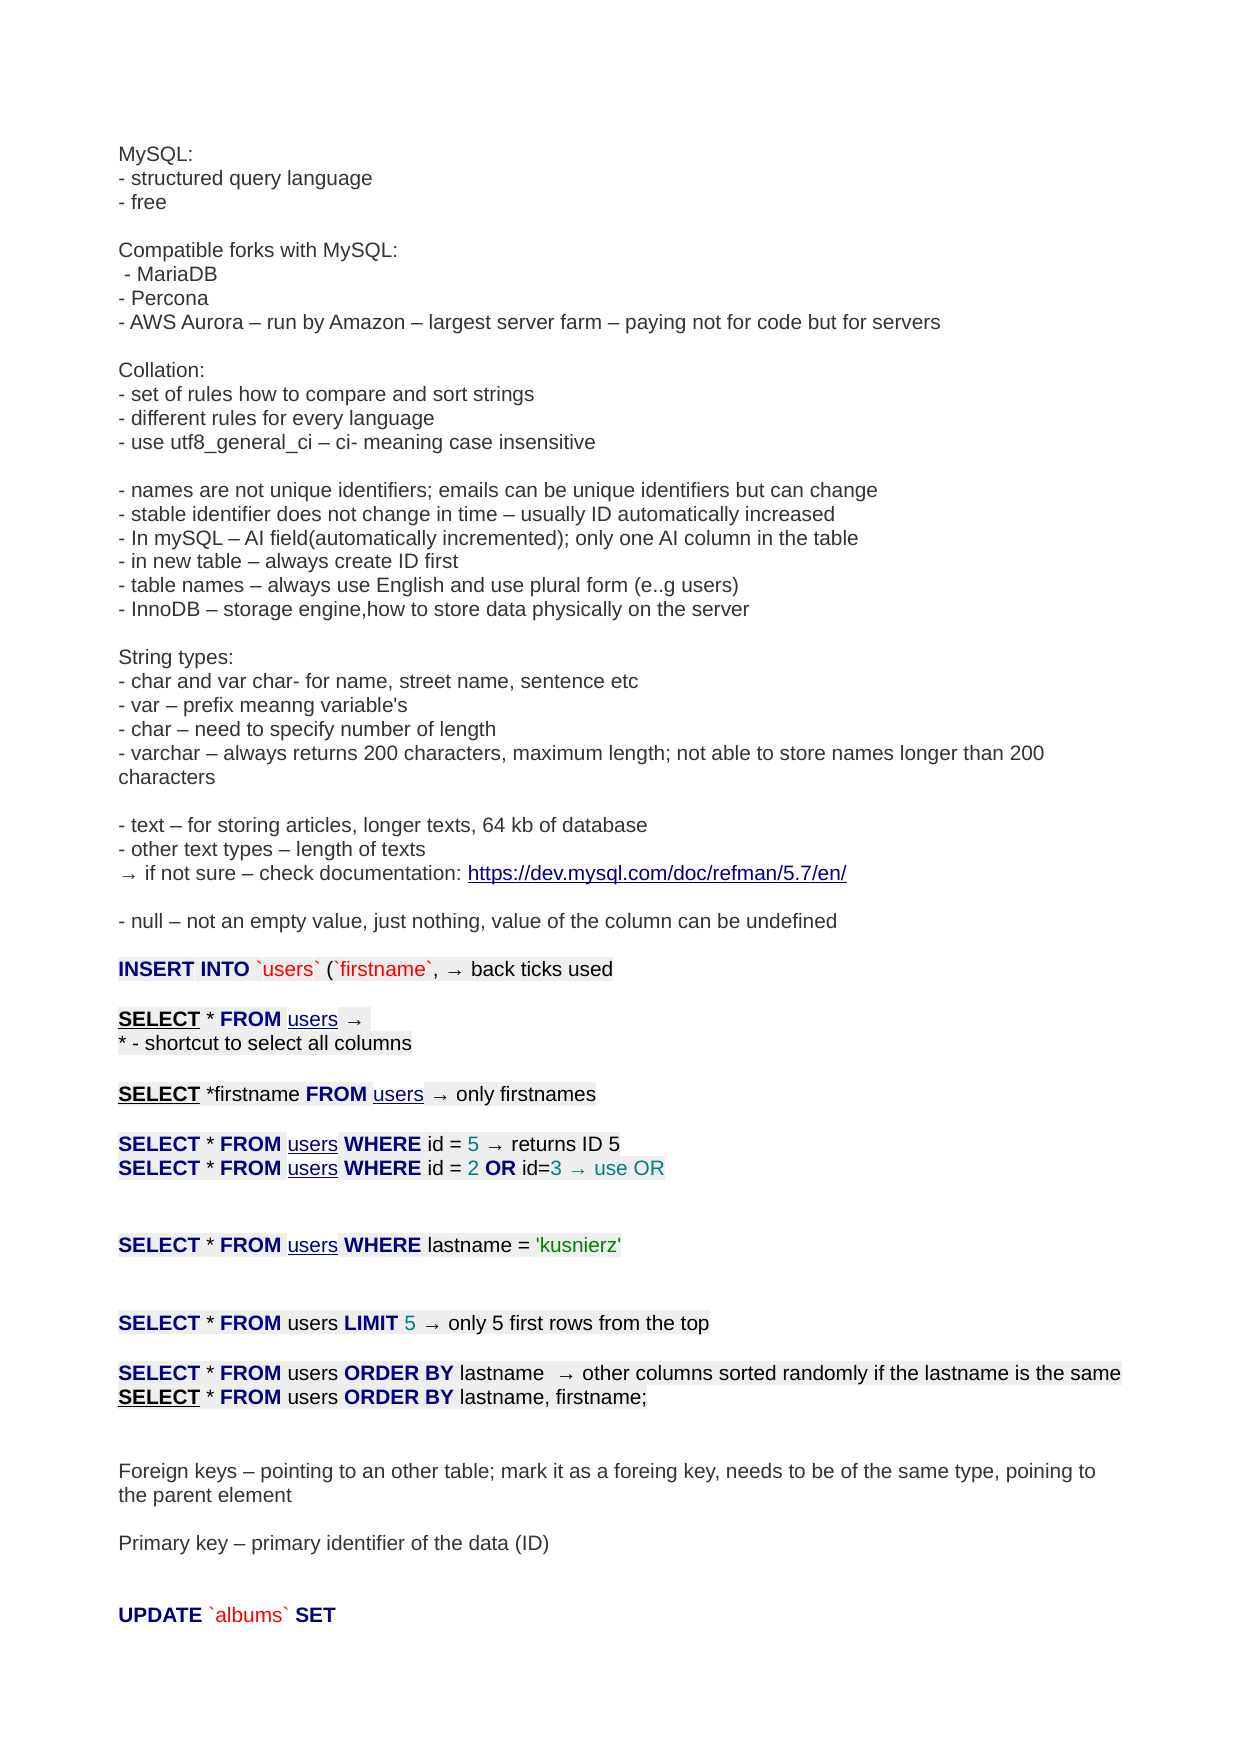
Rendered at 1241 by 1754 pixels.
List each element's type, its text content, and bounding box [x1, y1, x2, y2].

text Collation: [118, 358, 1122, 382]
text - In mySQL – AI field(automatically incremented); only one AI column in the table [118, 525, 1122, 549]
text SELECT * FROM users ORDER BY lastname, firstname; [118, 1385, 1122, 1409]
text Compatible forks with MySQL: [118, 238, 1122, 262]
text - char – need to specify number of length [118, 717, 1122, 741]
text - var – prefix meanng variable's [118, 693, 1122, 717]
text - AWS Aurora – run by Amazon – largest server farm – paying not for code but for servers [118, 310, 1122, 334]
text MySQL: [118, 142, 1122, 166]
text - null – not an empty value, just nothing, value of the column can be undefined [118, 909, 1122, 933]
text - free [118, 190, 1122, 214]
text → if not sure – check documentation: https://dev.mysql.com/doc/refman/5.7/en/ [118, 861, 1122, 885]
text - names are not unique identifiers; emails can be unique identifiers but can change [118, 477, 1122, 501]
text - set of rules how to compare and sort strings [118, 382, 1122, 406]
text - Percona [118, 286, 1122, 310]
text Primary key – primary identifier of the data (ID) [118, 1531, 1122, 1555]
text Foreign keys – pointing to an other table; mark it as a foreing key, needs to be of the same type, poining to the parent element [118, 1459, 1122, 1507]
text - structured query language [118, 166, 1122, 190]
text - other text types – length of texts [118, 837, 1122, 861]
text - use utf8_general_ci – ci- meaning case insensitive [118, 429, 1122, 453]
text UPDATE `albums` SET [118, 1603, 1122, 1627]
text - in new table – always create ID first [118, 549, 1122, 573]
text - stable identifier does not change in time – usually ID automatically increased [118, 501, 1122, 525]
text * - shortcut to select all columns [118, 1031, 1122, 1055]
text SELECT * FROM users WHERE id = 5 → returns ID 5 [118, 1132, 1122, 1156]
text - MariaDB [118, 262, 1122, 286]
text SELECT * FROM users LIMIT 5 → only 5 first rows from the top [118, 1310, 1122, 1334]
text INSERT INTO `users` (`firstname`, → back ticks used [118, 957, 1122, 981]
text SELECT * FROM users ORDER BY lastname → other columns sorted randomly if the lastname is the same [118, 1361, 1122, 1385]
text - text – for storing articles, longer texts, 64 kb of database [118, 813, 1122, 837]
text SELECT * FROM users WHERE id = 2 OR id=3 → use OR [118, 1156, 1122, 1180]
text SELECT * FROM users → [118, 1007, 1122, 1031]
text - different rules for every language [118, 406, 1122, 429]
text SELECT *firstname FROM users → only firstnames [118, 1082, 1122, 1106]
text - table names – always use English and use plural form (e..g users) [118, 573, 1122, 597]
text - InnoDB – storage engine,how to store data physically on the server [118, 597, 1122, 621]
text - char and var char- for name, street name, sentence etc [118, 669, 1122, 693]
text SELECT * FROM users WHERE lastname = 'kusnierz' [118, 1233, 1122, 1257]
text String types: [118, 645, 1122, 669]
text - varchar – always returns 200 characters, maximum length; not able to store names longer than 200 characters [118, 741, 1122, 789]
